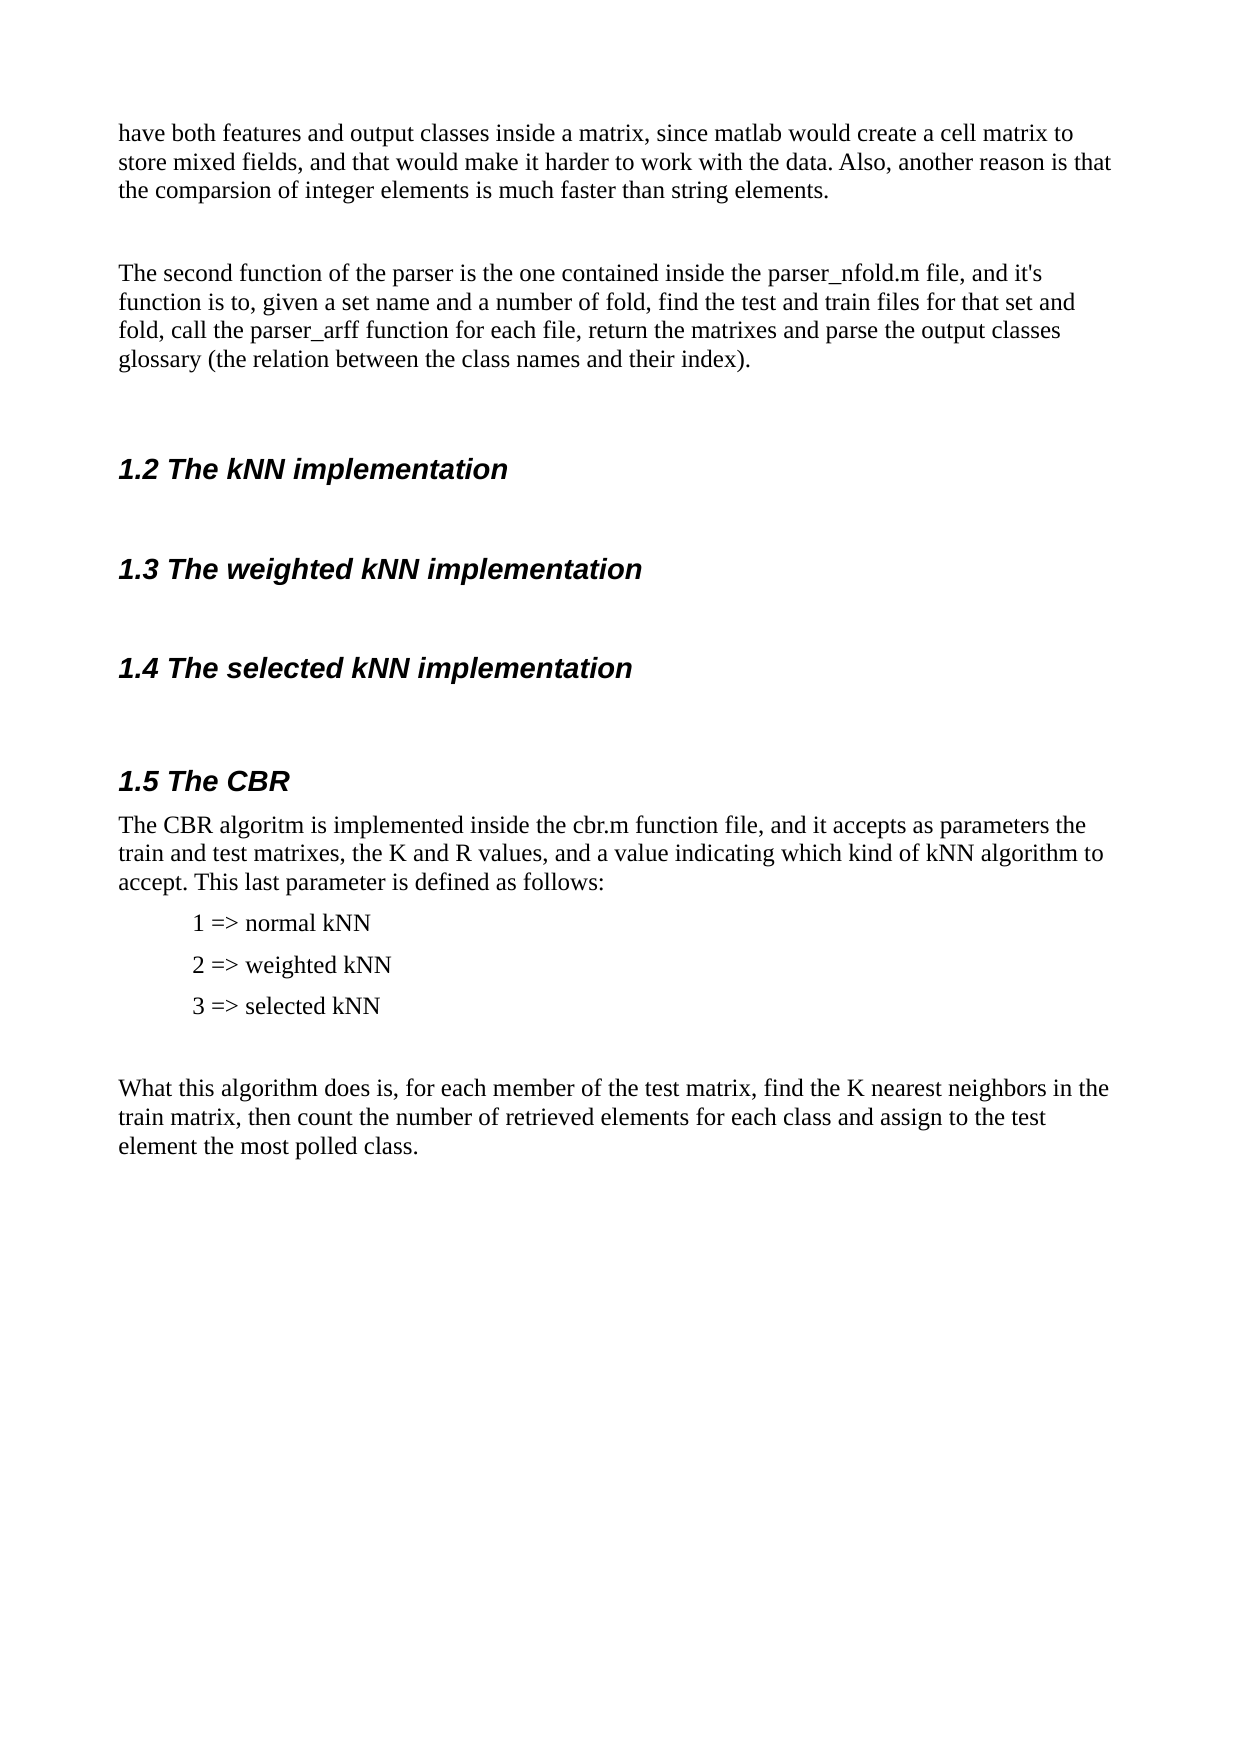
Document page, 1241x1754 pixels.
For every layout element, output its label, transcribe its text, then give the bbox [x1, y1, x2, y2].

text have both features and output classes inside a matrix, since matlab would create a cell matrix to store mixed fields, and that would make it harder to work with the data. Also, another reason is that the comparsion of integer elements is much faster than string elements. [118, 118, 1122, 204]
subtitle 1.5 The CBR [118, 764, 1122, 797]
text 1 => normal kNN [118, 908, 1122, 937]
text The second function of the parser is the one contained inside the parser_nfold.m file, and it's function is to, given a set name and a number of fold, find the test and train files for that set and fold, call the parser_arff function for each file, return the matrixes and parse the output classes glossary (the relation between the class names and their index). [118, 258, 1122, 373]
text The CBR algoritm is implemented inside the cbr.m function file, and it accepts as parameters the train and test matrixes, the K and R values, and a value indicating which kind of kNN algorithm to accept. This last parameter is defined as follows: [118, 810, 1122, 896]
text What this algorithm does is, for each member of the test matrix, find the K nearest neighbors in the train matrix, then count the number of retrieved elements for each class and assign to the test element the most polled class. [118, 1073, 1122, 1160]
text 3 => selected kNN [118, 991, 1122, 1020]
subtitle 1.4 The selected kNN implementation [118, 651, 1122, 685]
subtitle 1.3 The weighted kNN implementation [118, 552, 1122, 585]
subtitle 1.2 The kNN implementation [118, 452, 1122, 485]
text 2 => weighted kNN [118, 950, 1122, 978]
